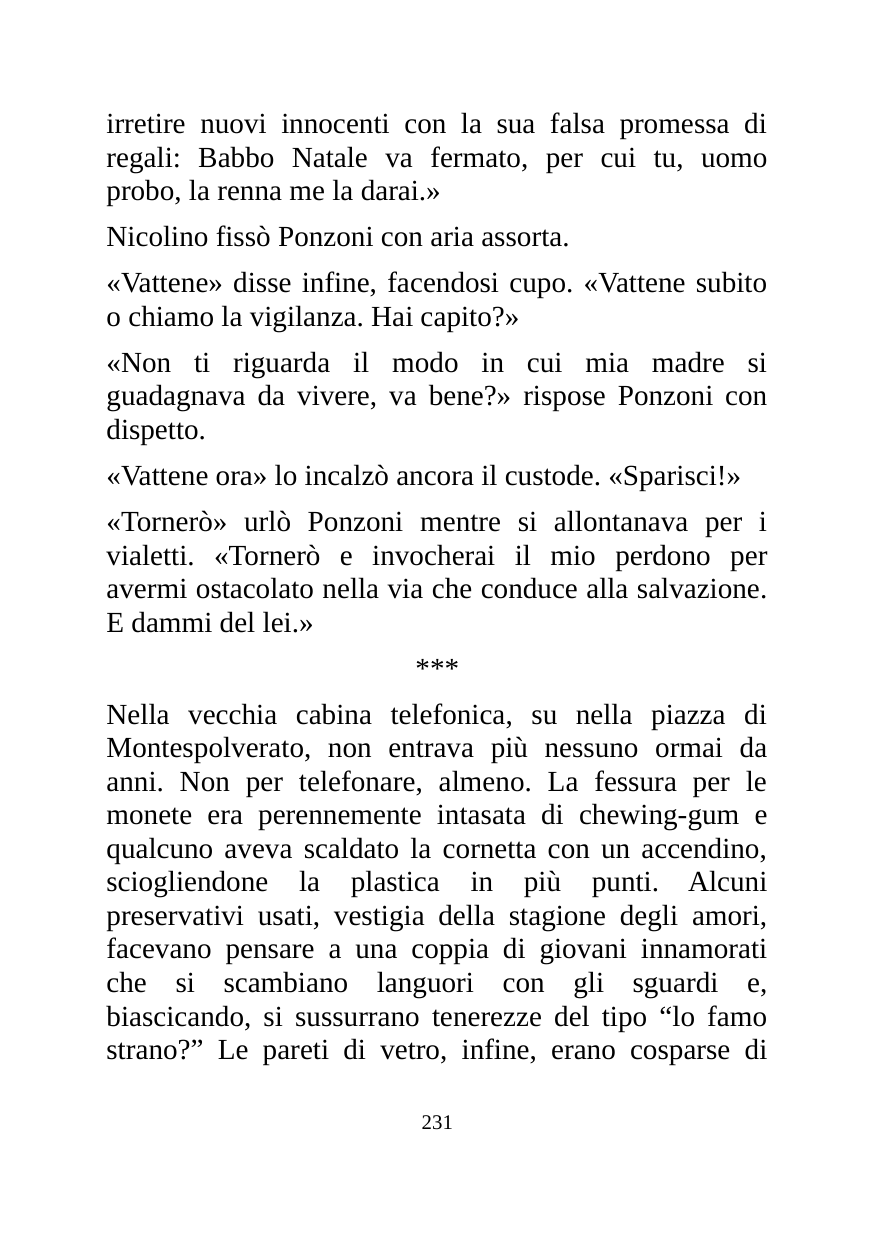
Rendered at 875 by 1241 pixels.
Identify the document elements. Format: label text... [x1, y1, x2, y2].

text «Tornerò» urlò Ponzoni mentre si allontanava per i vialetti. «Tornerò e invocherai il mio perdono per avermi ostacolato nella via che conduce alla salvazione. E dammi del lei.» [106, 504, 768, 638]
text *** [106, 651, 768, 684]
text Nicolino fissò Ponzoni con aria assorta. [106, 219, 768, 253]
text «Vattene» disse infine, facendosi cupo. «Vattene subito o chiamo la vigilanza. Hai capito?» [106, 265, 768, 332]
text irretire nuovi innocenti con la sua falsa promessa di regali: Babbo Natale va fermato, per cui tu, uomo probo, la renna me la darai.» [106, 106, 768, 207]
text «Non ti riguarda il modo in cui mia madre si guadagnava da vivere, va bene?» rispose Ponzoni con dispetto. [106, 345, 768, 446]
text Nella vecchia cabina telefonica, su nella piazza di Montespolverato, non entrava più nessuno ormai da anni. Non per telefonare, almeno. La fessura per le monete era perennemente intasata di chewing-gum e qualcuno aveva scaldato la cornetta con un accendino, sciogliendone la plastica in più punti. Alcuni preservativi usati, vestigia della stagione degli amori, facevano pensare a una coppia di giovani innamorati che si scambiano languori con gli sguardi e, biascicando, si sussurrano tenerezze del tipo “lo famo strano?” Le pareti di vetro, infine, erano cosparse di [106, 697, 768, 1066]
text «Vattene ora» lo incalzò ancora il custode. «Sparisci!» [106, 458, 768, 492]
